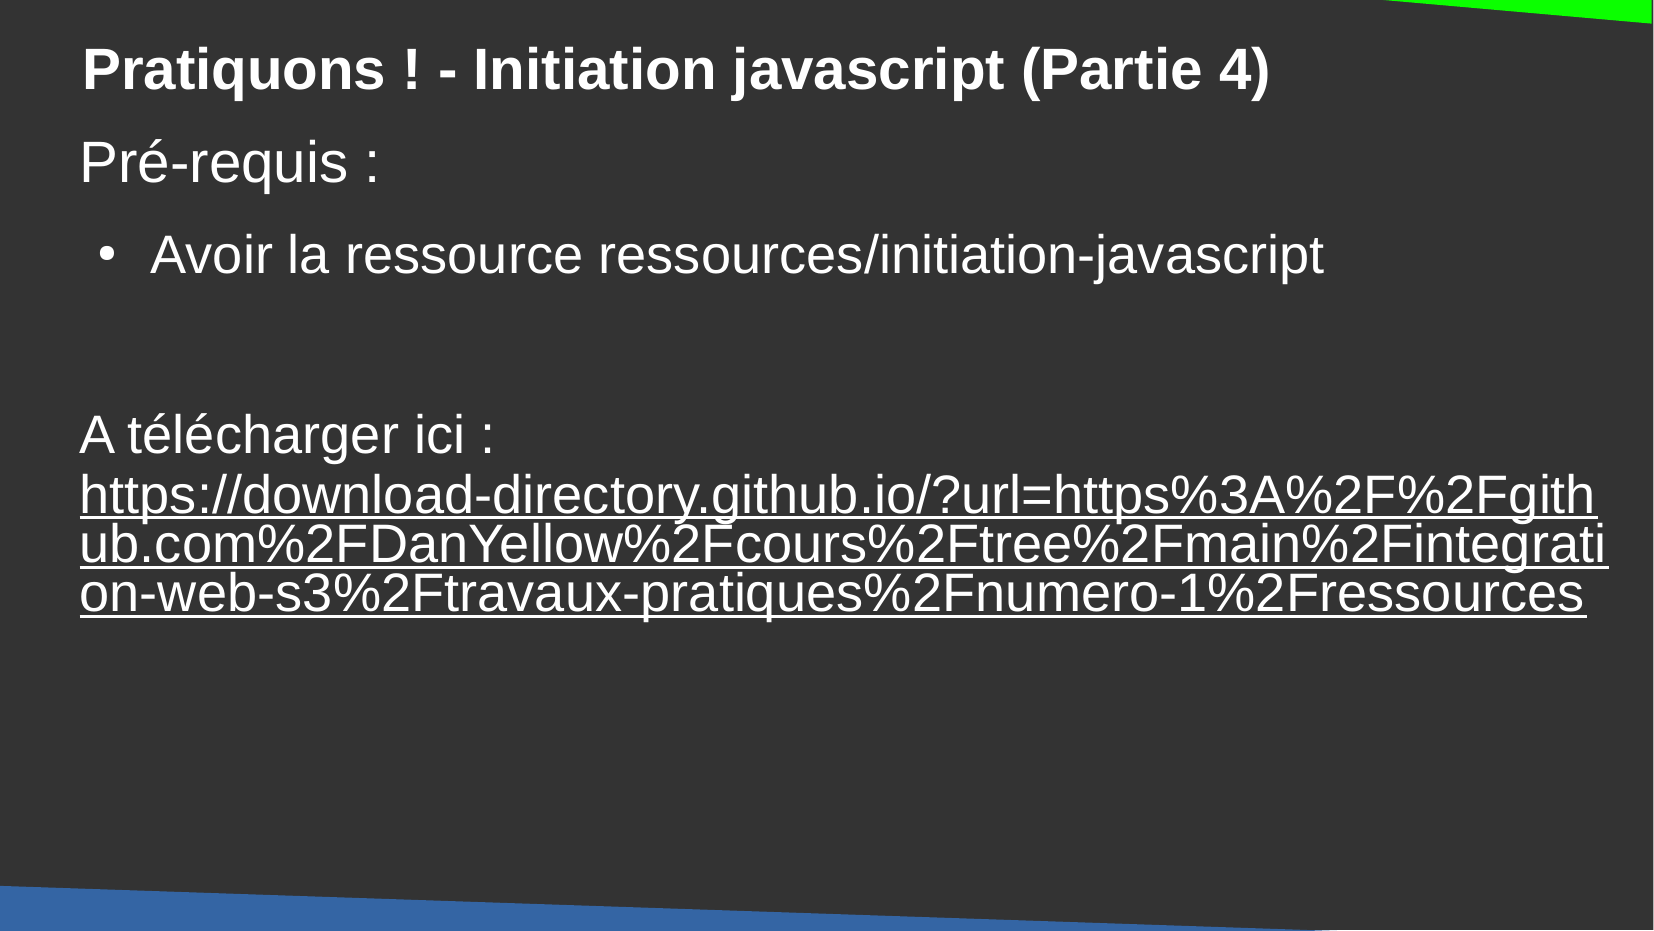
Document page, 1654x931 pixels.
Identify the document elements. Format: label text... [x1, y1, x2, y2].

list Pré-requis : Avoir la ressource ressources/initiation-javascript A télécharger ici : https://download-directory.github.io/?url=https%3A%2F%2Fgithub.com%2FDanYellow%2Fcours%2Ftree%2Fmain%2Fintegration-web-s3%2Ftravaux-pratiques%2Fnumero-1%2Fressources [79, 129, 1619, 715]
text_box [1383, 0, 1652, 24]
text_box [0, 885, 1337, 931]
title Pratiquons ! - Initiation javascript (Partie 4) [82, 37, 1571, 114]
